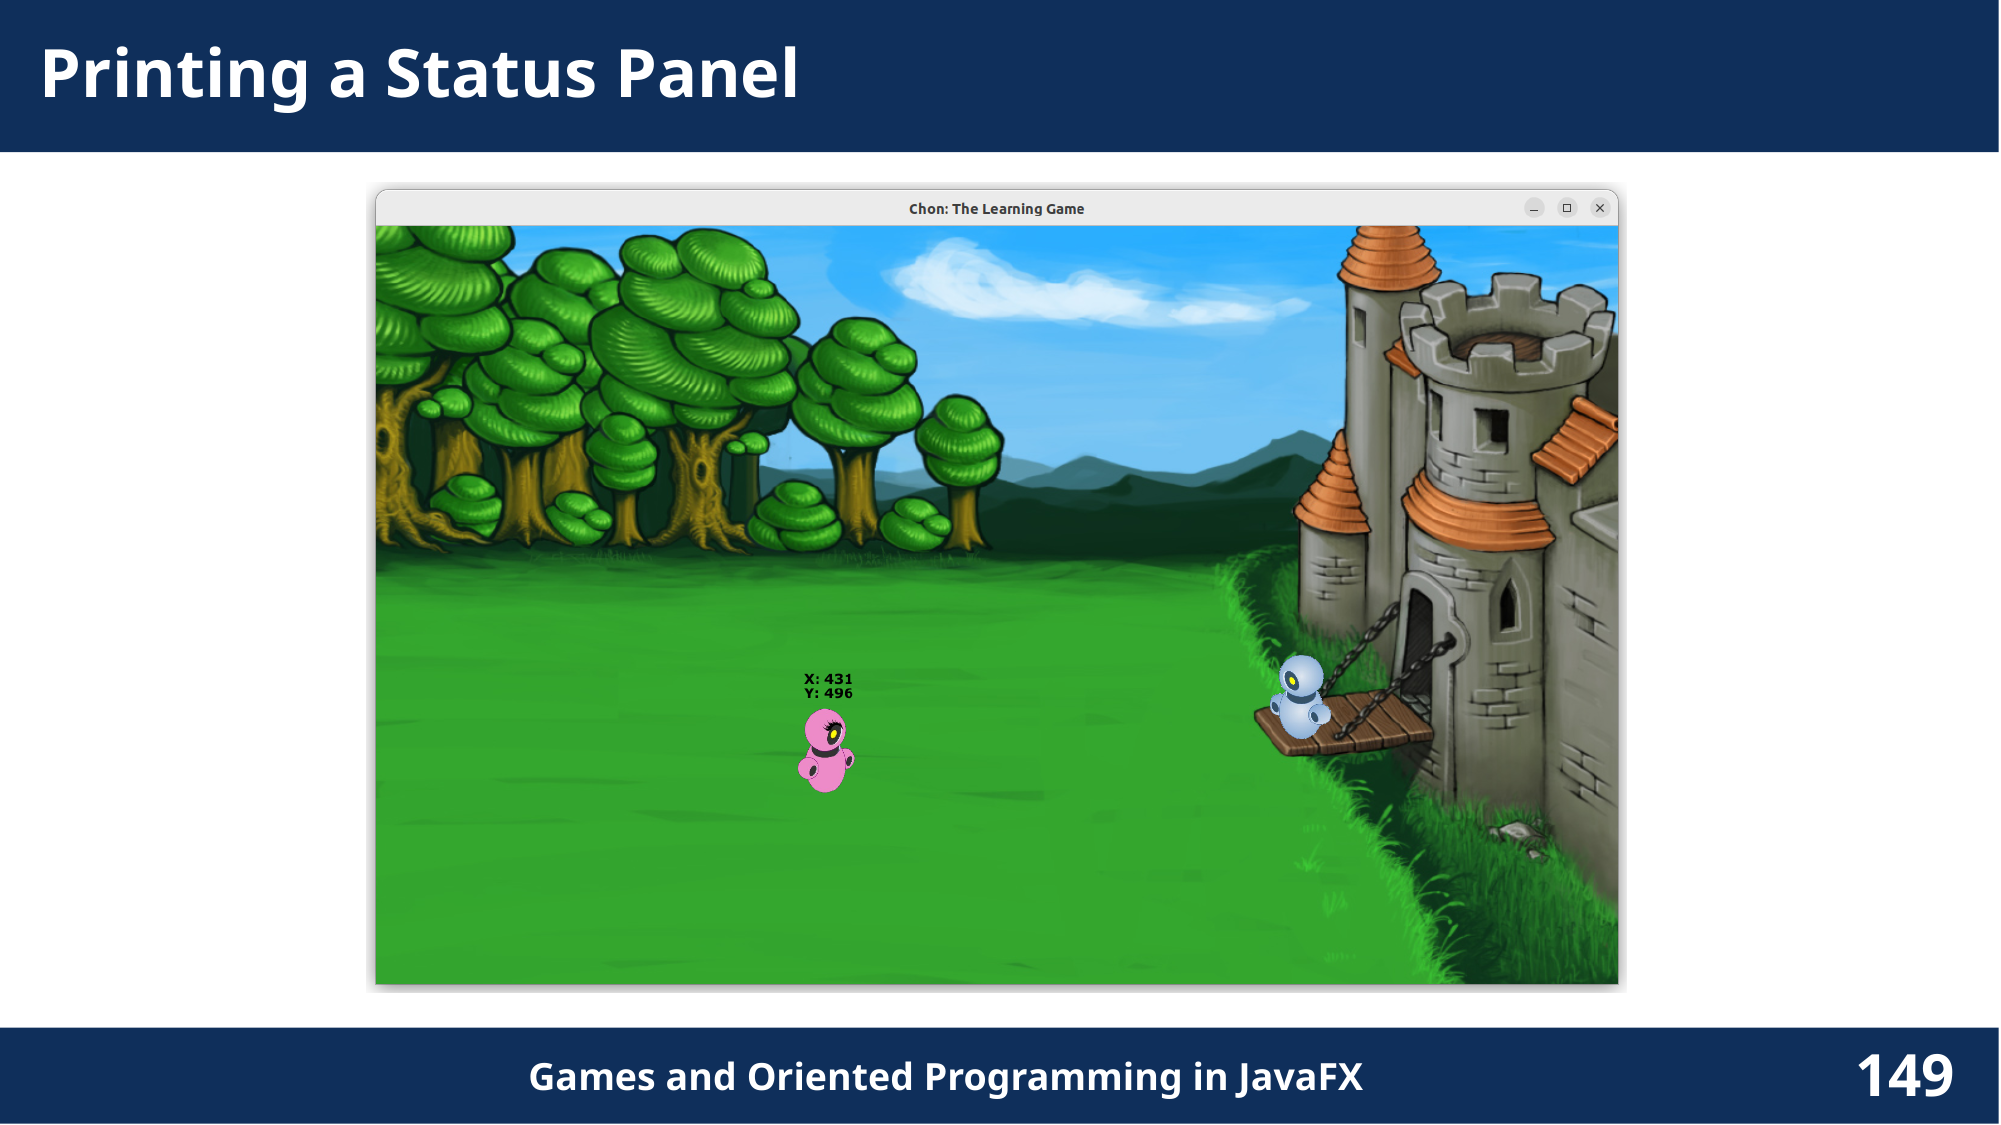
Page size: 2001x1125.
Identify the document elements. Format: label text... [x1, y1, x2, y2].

text_box Printing a Status Panel [25, 23, 1999, 119]
picture [366, 182, 1627, 993]
